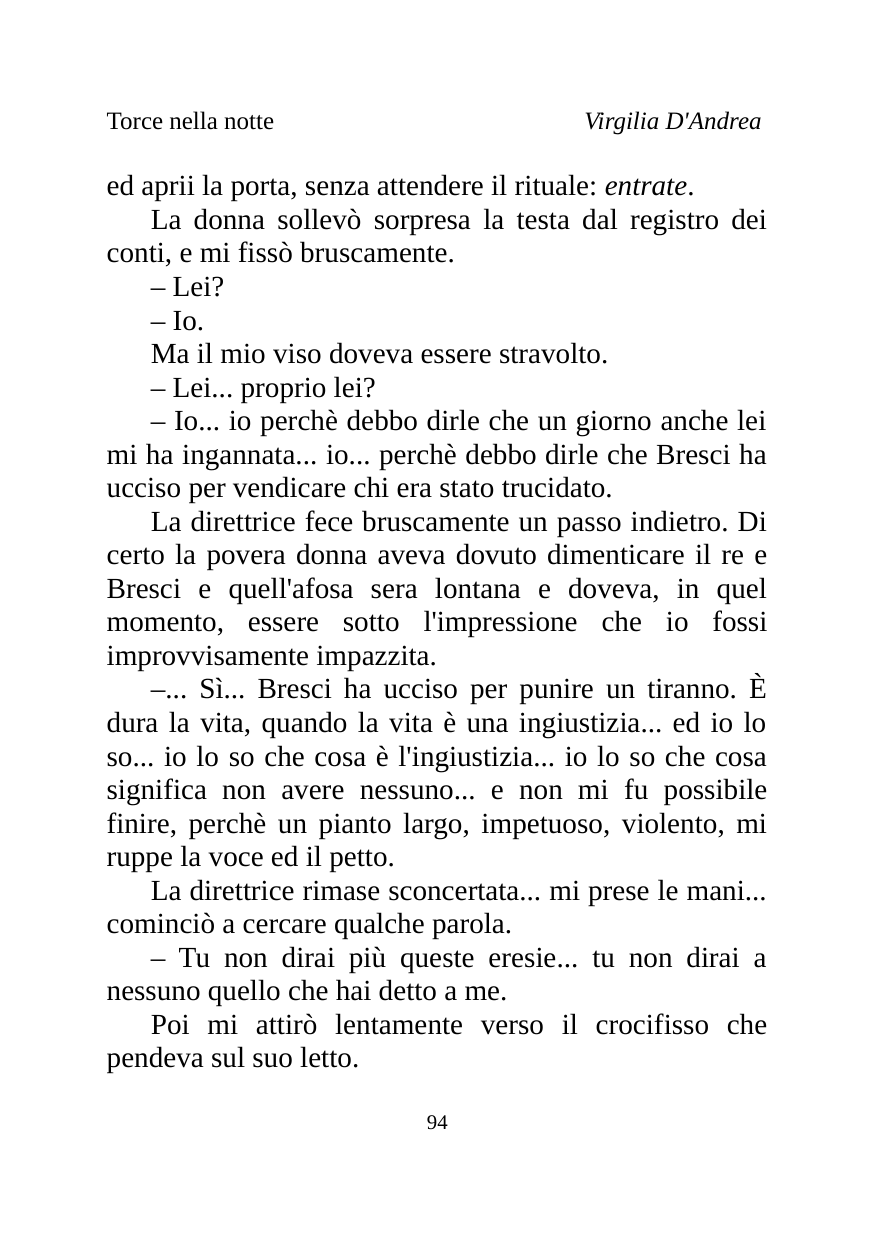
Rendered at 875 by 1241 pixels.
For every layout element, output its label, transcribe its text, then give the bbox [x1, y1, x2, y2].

text – Lei... proprio lei? [106, 370, 768, 403]
text – Io. [106, 303, 768, 336]
text – Lei? [106, 269, 768, 303]
text La direttrice fece bruscamente un passo indietro. Di certo la povera donna aveva dovuto dimenticare il re e Bresci e quell'afosa sera lontana e doveva, in quel momento, essere sotto l'impressione che io fossi improvvisamente impazzita. [106, 504, 768, 672]
text La direttrice rimase sconcertata... mi prese le mani... cominciò a cercare qualche parola. [106, 873, 768, 940]
text – Tu non dirai più queste eresie... tu non dirai a nessuno quello che hai detto a me. [106, 940, 768, 1007]
text Poi mi attirò lentamente verso il crocifisso che pendeva sul suo letto. [106, 1007, 768, 1074]
text – Io... io perchè debbo dirle che un giorno anche lei mi ha ingannata... io... perchè debbo dirle che Bresci ha ucciso per vendicare chi era stato trucidato. [106, 403, 768, 504]
text ed aprii la porta, senza attendere il rituale: entrate. [106, 168, 768, 202]
text La donna sollevò sorpresa la testa dal registro dei conti, e mi fissò bruscamente. [106, 202, 768, 269]
text Ma il mio viso doveva essere stravolto. [106, 336, 768, 370]
text –... Sì... Bresci ha ucciso per punire un tiranno. È dura la vita, quando la vita è una ingiustizia... ed io lo so... io lo so che cosa è l'ingiustizia... io lo so che cosa significa non avere nessuno... e non mi fu possibile finire, perchè un pianto largo, impetuoso, violento, mi ruppe la voce ed il petto. [106, 672, 768, 873]
